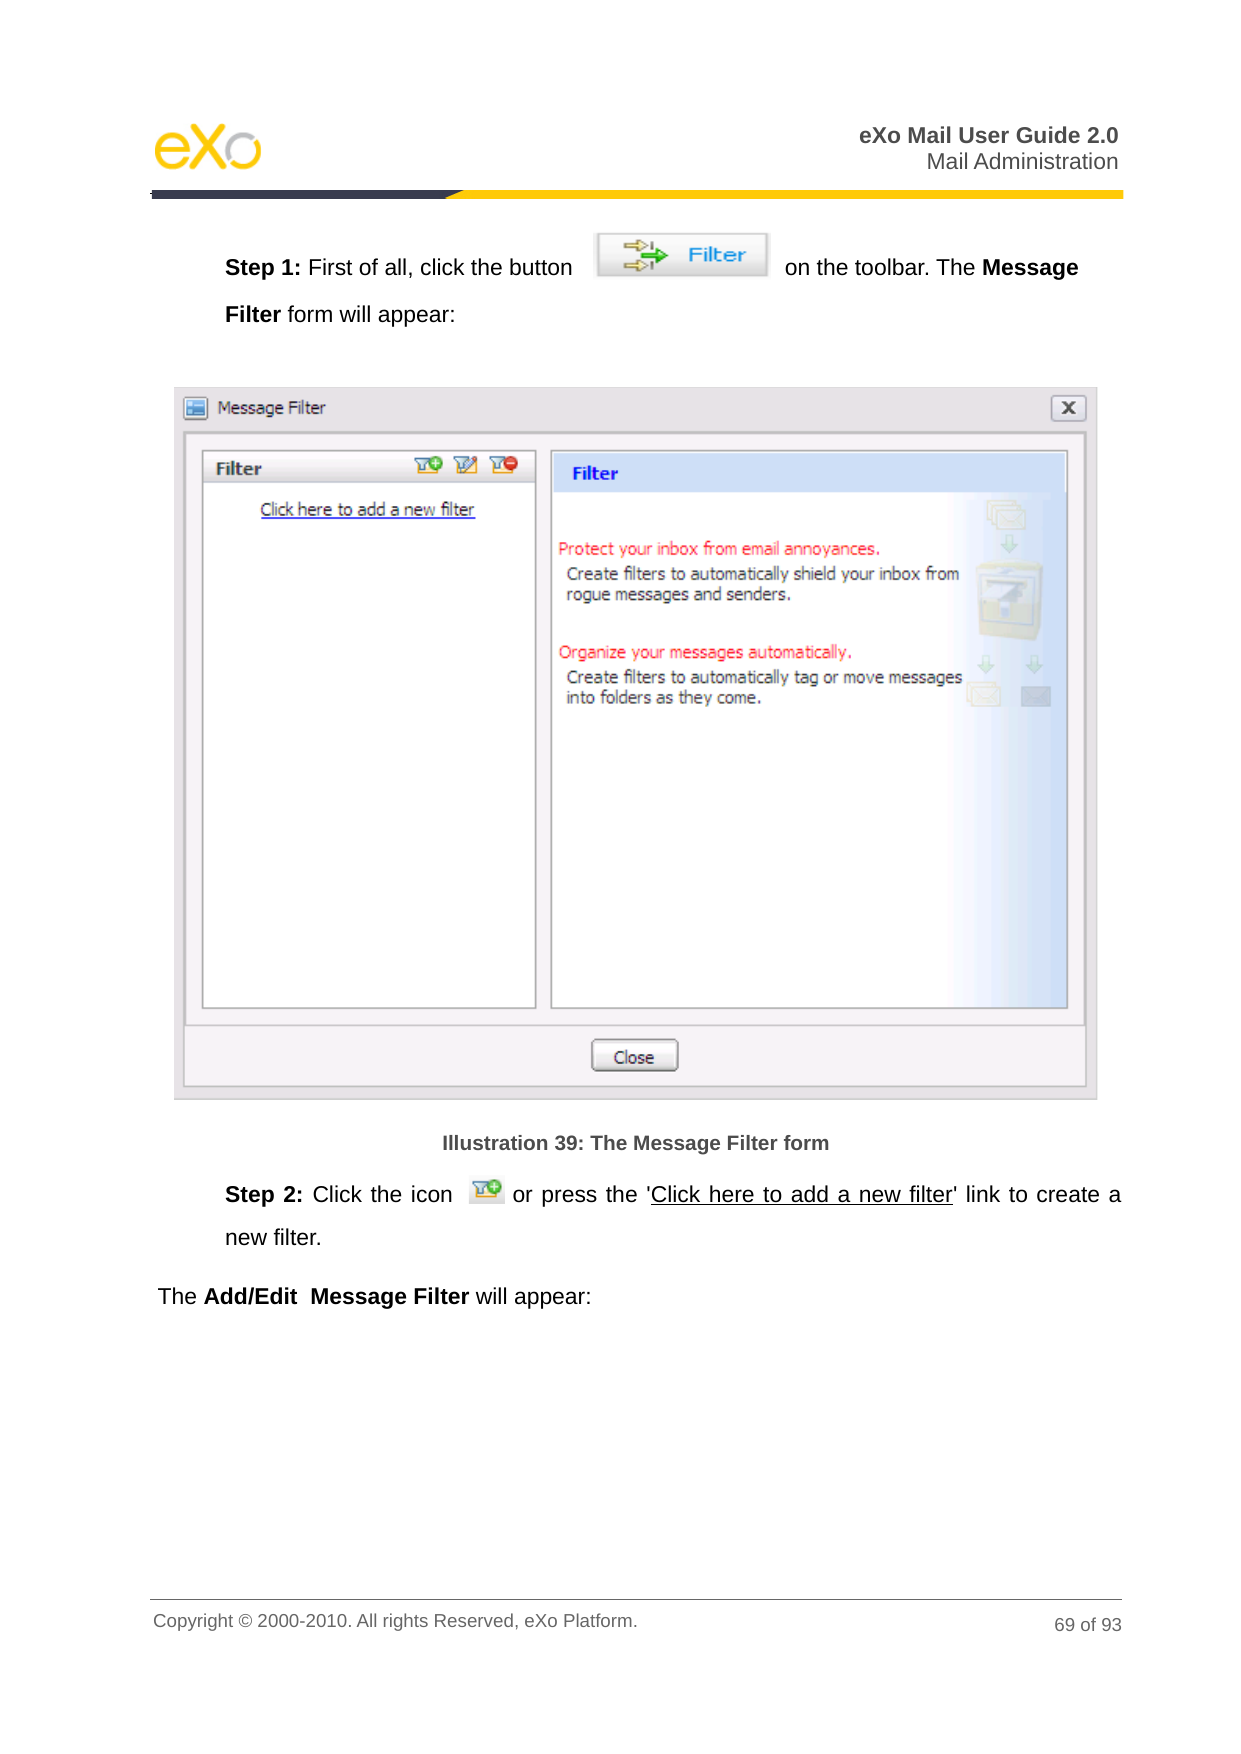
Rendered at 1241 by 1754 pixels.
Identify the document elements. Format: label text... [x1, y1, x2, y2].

picture [155, 123, 262, 170]
picture [593, 231, 771, 280]
picture [151, 190, 1124, 199]
picture [174, 387, 1098, 1100]
list Step 1: First of all, click the button on the toolbar. The Message Filter form will appear: [187, 223, 1122, 327]
list The Add/Edit Message Filter will appear: [114, 1283, 1122, 1309]
list Step 2: Click the icon or press the 'Click here to add a new filter' link to create a new filter. [172, 379, 1122, 1251]
picture [468, 1175, 505, 1204]
list Illustration 39: The Message Filter form [172, 1100, 1099, 1155]
